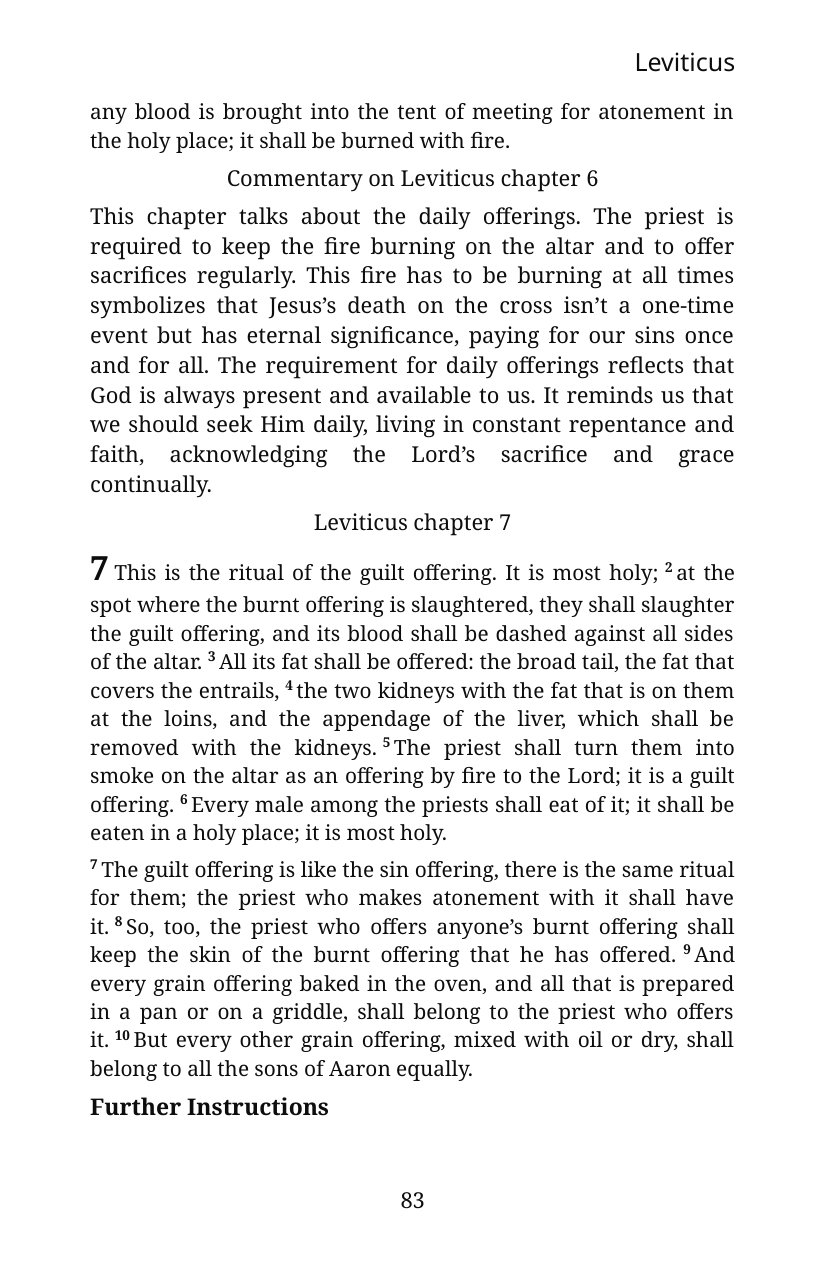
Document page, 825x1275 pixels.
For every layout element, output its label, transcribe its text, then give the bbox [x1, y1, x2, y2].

text This chapter talks about the daily offerings. The priest is required to keep the fire burning on the altar and to offer sacrifices regularly. This fire has to be burning at all times symbolizes that Jesus’s death on the cross isn’t a one-time event but has eternal significance, paying for our sins once and for all. The requirement for daily offerings reflects that God is always present and available to us. It reminds us that we should seek Him daily, living in constant repentance and faith, acknowledging the Lord’s sacrifice and grace continually. [90, 201, 735, 499]
text Commentary on Leviticus chapter 6 [90, 163, 735, 192]
text Further Instructions [90, 1091, 735, 1122]
text 7 The guilt offering is like the sin offering, there is the same ritual for them; the priest who makes atonement with it shall have it. 8 So, too, the priest who offers anyone’s burnt offering shall keep the skin of the burnt offering that he has offered. 9 And every grain offering baked in the oven, and all that is prepared in a pan or on a griddle, shall belong to the priest who offers it. 10 But every other grain offering, mixed with oil or dry, shall belong to all the sons of Aaron equally. [90, 855, 735, 1082]
text Leviticus chapter 7 [90, 507, 735, 537]
text any blood is brought into the tent of meeting for atonement in the holy place; it shall be burned with fire. [90, 97, 735, 154]
text 7 This is the ritual of the guilt offering. It is most holy; 2 at the spot where the burnt offering is slaughtered, they shall slaughter the guilt offering, and its blood shall be dashed against all sides of the altar. 3 All its fat shall be offered: the broad tail, the fat that covers the entrails, 4 the two kidneys with the fat that is on them at the loins, and the appendage of the liver, which shall be removed with the kidneys. 5 The priest shall turn them into smoke on the altar as an offering by fire to the Lord; it is a guilt offering. 6 Every male among the priests shall eat of it; it shall be eaten in a holy place; it is most holy. [90, 545, 735, 847]
